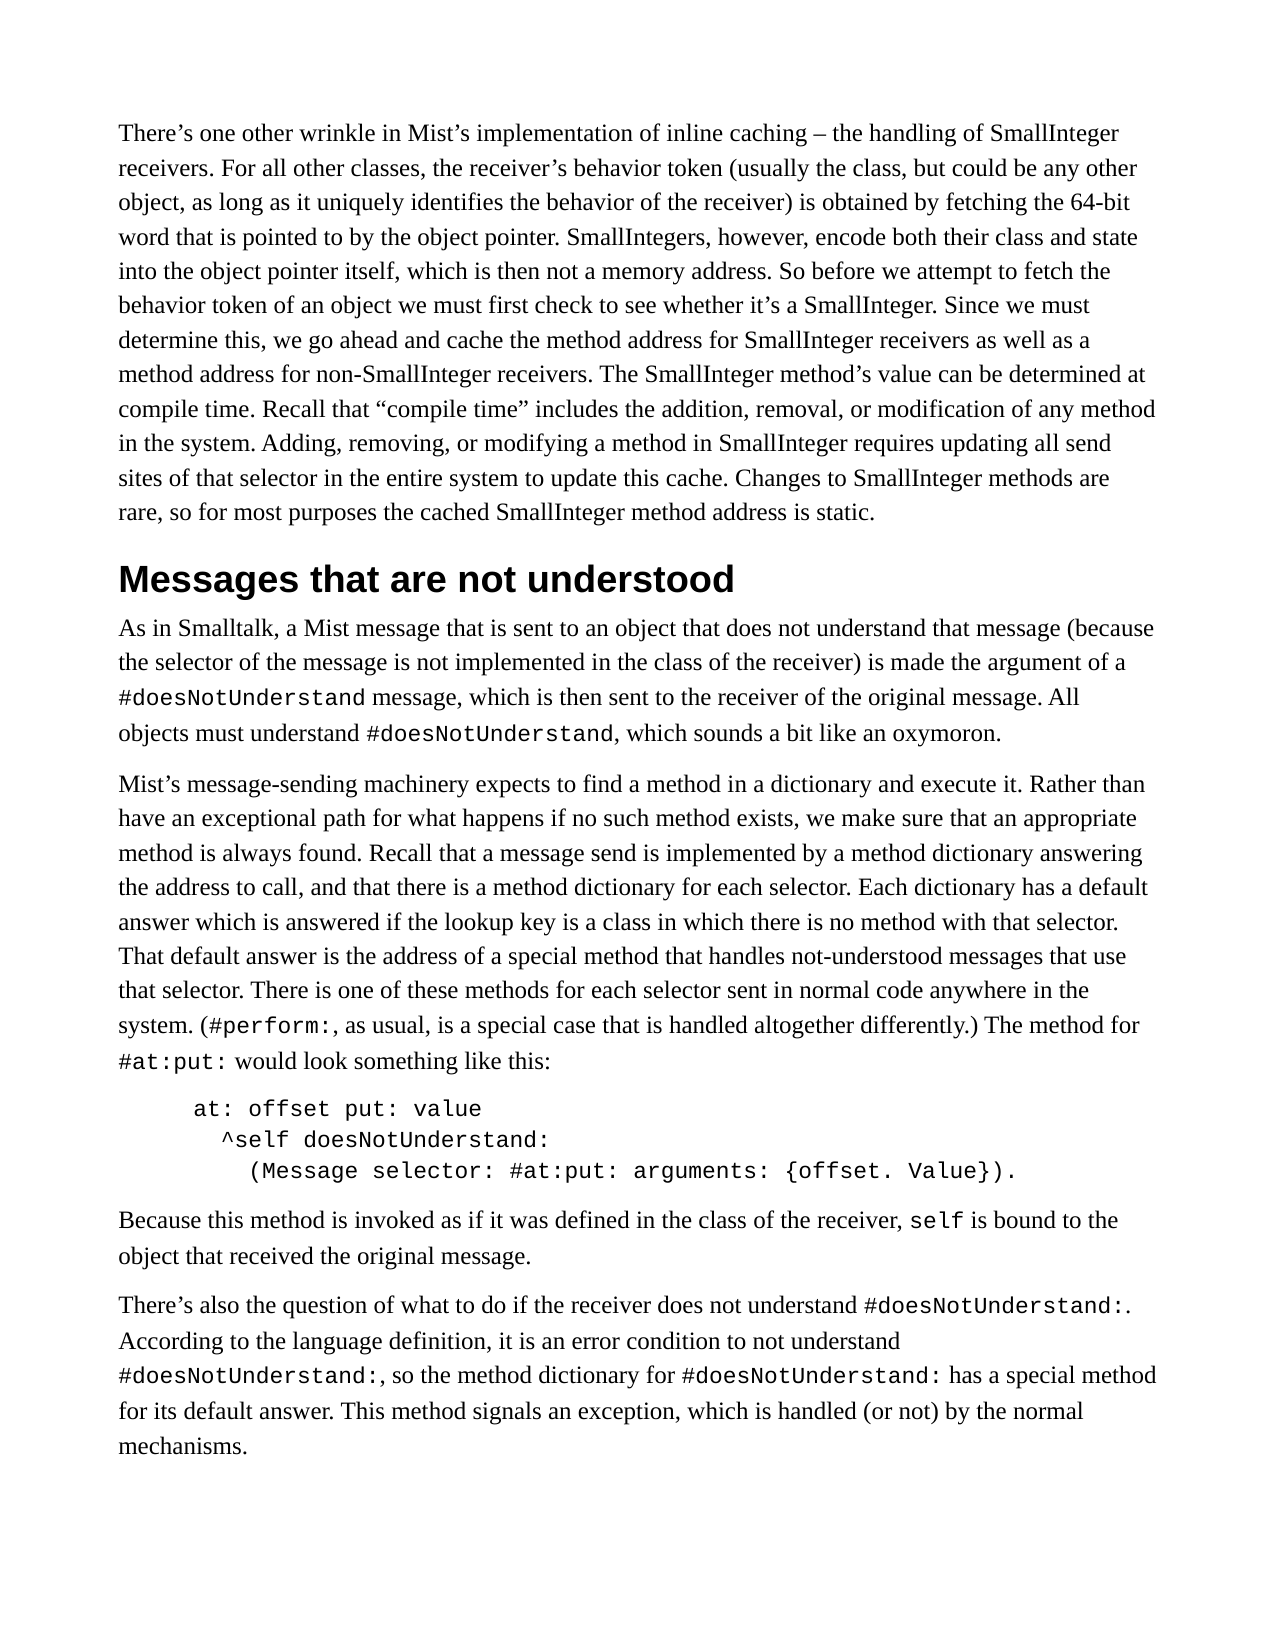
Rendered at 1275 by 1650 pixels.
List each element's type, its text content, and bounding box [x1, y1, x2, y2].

text There’s also the question of what to do if the receiver does not understand #doesNotUnderstand:. According to the language definition, it is an error condition to not understand #doesNotUnderstand:, so the method dictionary for #doesNotUnderstand: has a special method for its default answer. This method signals an exception, which is handled (or not) by the normal mechanisms. [118, 1290, 1157, 1459]
subtitle Messages that are not understood [118, 557, 1157, 601]
text As in Smalltalk, a Mist message that is sent to an object that does not understand that message (because the selector of the message is not implemented in the class of the receiver) is made the argument of a #doesNotUnderstand message, which is then sent to the receiver of the original message. All objects must understand #doesNotUnderstand, which sounds a bit like an oxymoron. [118, 613, 1157, 748]
text There’s one other wrinkle in Mist’s implementation of inline caching – the handling of SmallInteger receivers. For all other classes, the receiver’s behavior token (usually the class, but could be any other object, as long as it uniquely identifies the behavior of the receiver) is obtained by fetching the 64-bit word that is pointed to by the object pointer. SmallIntegers, however, encode both their class and state into the object pointer itself, which is then not a memory address. So before we attempt to fetch the behavior token of an object we must first check to see whether it’s a SmallInteger. Since we must determine this, we go ahead and cache the method address for SmallInteger receivers as well as a method address for non-SmallInteger receivers. The SmallInteger method’s value can be determined at compile time. Recall that “compile time” includes the addition, removal, or modification of any method in the system. Adding, removing, or modifying a method in SmallInteger requires updating all send sites of that selector in the entire system to update this cache. Changes to SmallInteger methods are rare, so for most purposes the cached SmallInteger method address is static. [118, 118, 1157, 526]
list ^self doesNotUnderstand: [156, 1128, 1157, 1154]
text Mist’s message-sending machinery expects to find a method in a dictionary and execute it. Rather than have an exceptional path for what happens if no such method exists, we make sure that an appropriate method is always found. Recall that a message send is implemented by a method dictionary answering the address to call, and that there is a method dictionary for each selector. Each dictionary has a default answer which is answered if the lookup key is a class in which there is no method with that selector. That default answer is the address of a special method that handles not-understood messages that use that selector. There is one of these methods for each selector sent in normal code anywhere in the system. (#perform:, as usual, is a special case that is handled altogether differently.) The method for #at:put: would look something like this: [118, 769, 1157, 1076]
list at: offset put: value [156, 1097, 1157, 1123]
text Because this method is invoked as if it was defined in the class of the receiver, self is bound to the object that received the original message. [118, 1205, 1157, 1270]
list (Message selector: #at:put: arguments: {offset. Value}). [156, 1159, 1157, 1185]
